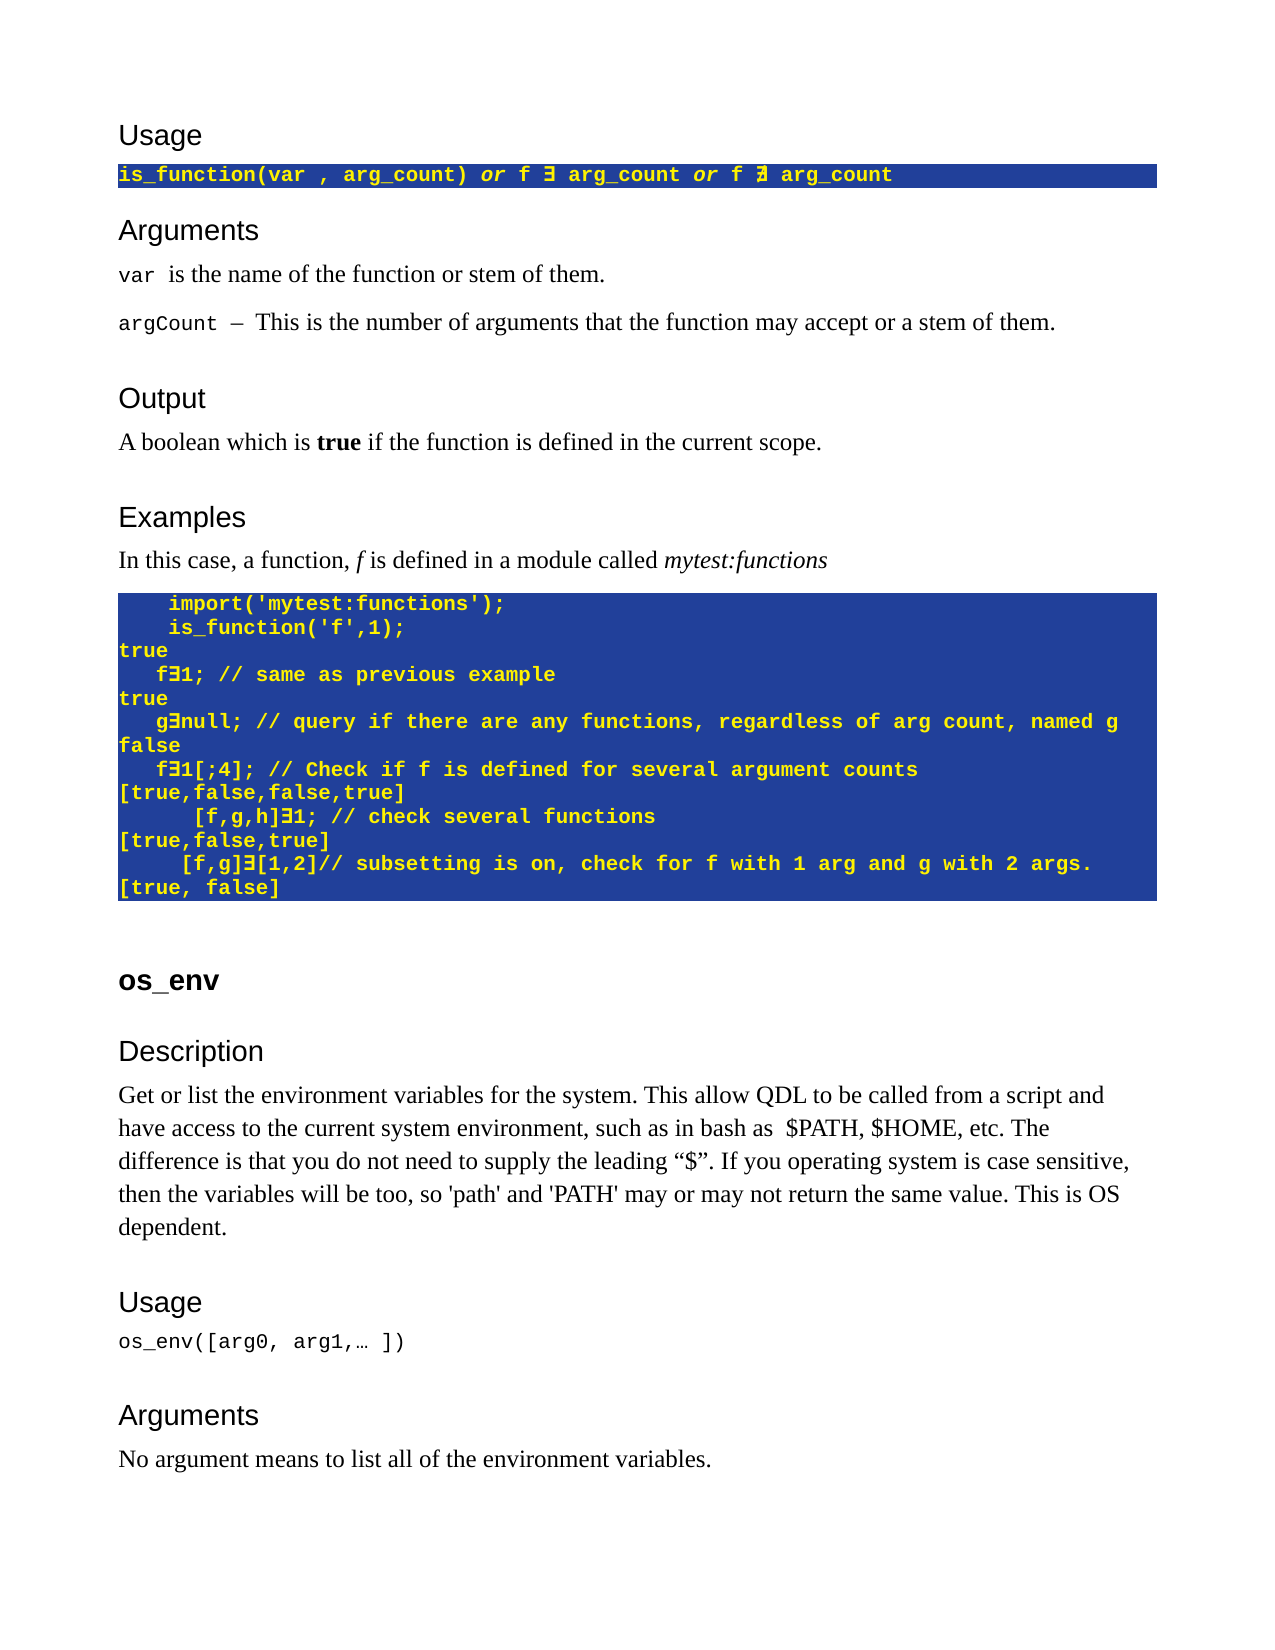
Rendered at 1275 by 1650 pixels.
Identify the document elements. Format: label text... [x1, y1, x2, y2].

subtitle os_env [118, 963, 1157, 997]
text f∃1[;4]; // Check if f is defined for several argument counts [118, 759, 1157, 782]
text is_function(var , arg_count) or f ∃ arg_count or f ∄ arg_count [118, 164, 1157, 188]
text [f,g,h]∃1; // check several functions [118, 806, 1157, 830]
text [true,false,false,true] [118, 782, 1157, 806]
text false [118, 735, 1157, 759]
text is_function('f',1); [118, 617, 1157, 641]
text A boolean which is true if the function is defined in the current scope. [118, 427, 1157, 456]
text [true,false,true] [118, 830, 1157, 853]
text true [118, 688, 1157, 711]
subtitle Examples [118, 499, 1157, 533]
subtitle Output [118, 381, 1157, 414]
subtitle Usage [118, 1285, 1157, 1318]
subtitle Description [118, 1034, 1157, 1068]
subtitle Usage [118, 118, 1157, 152]
text Get or list the environment variables for the system. This allow QDL to be called from a script and have access to the current system environment, such as in bash as $PATH, $HOME, etc. The difference is that you do not need to supply the leading “$”. If you operating system is case sensitive, then the variables will be too, so 'path' and 'PATH' may or may not return the same value. This is OS dependent. [118, 1080, 1157, 1241]
text No argument means to list all of the environment variables. [118, 1444, 1157, 1472]
text [f,g]∃[1,2]// subsetting is on, check for f with 1 arg and g with 2 args. [118, 853, 1157, 877]
text g∃null; // query if there are any functions, regardless of arg count, named g [118, 711, 1157, 735]
text f∃1; // same as previous example [118, 664, 1157, 688]
text [true, false] [118, 877, 1157, 901]
subtitle Arguments [118, 1398, 1157, 1431]
subtitle Arguments [118, 213, 1157, 246]
text argCount – This is the number of arguments that the function may accept or a stem of them. [118, 307, 1157, 337]
text true [118, 641, 1157, 664]
text In this case, a function, f is defined in a module called mytest:functions [118, 546, 1157, 574]
text var is the name of the function or stem of them. [118, 259, 1157, 288]
text import('mytest:functions'); [118, 593, 1157, 617]
text os_env([arg0, arg1,… ]) [118, 1331, 1157, 1354]
